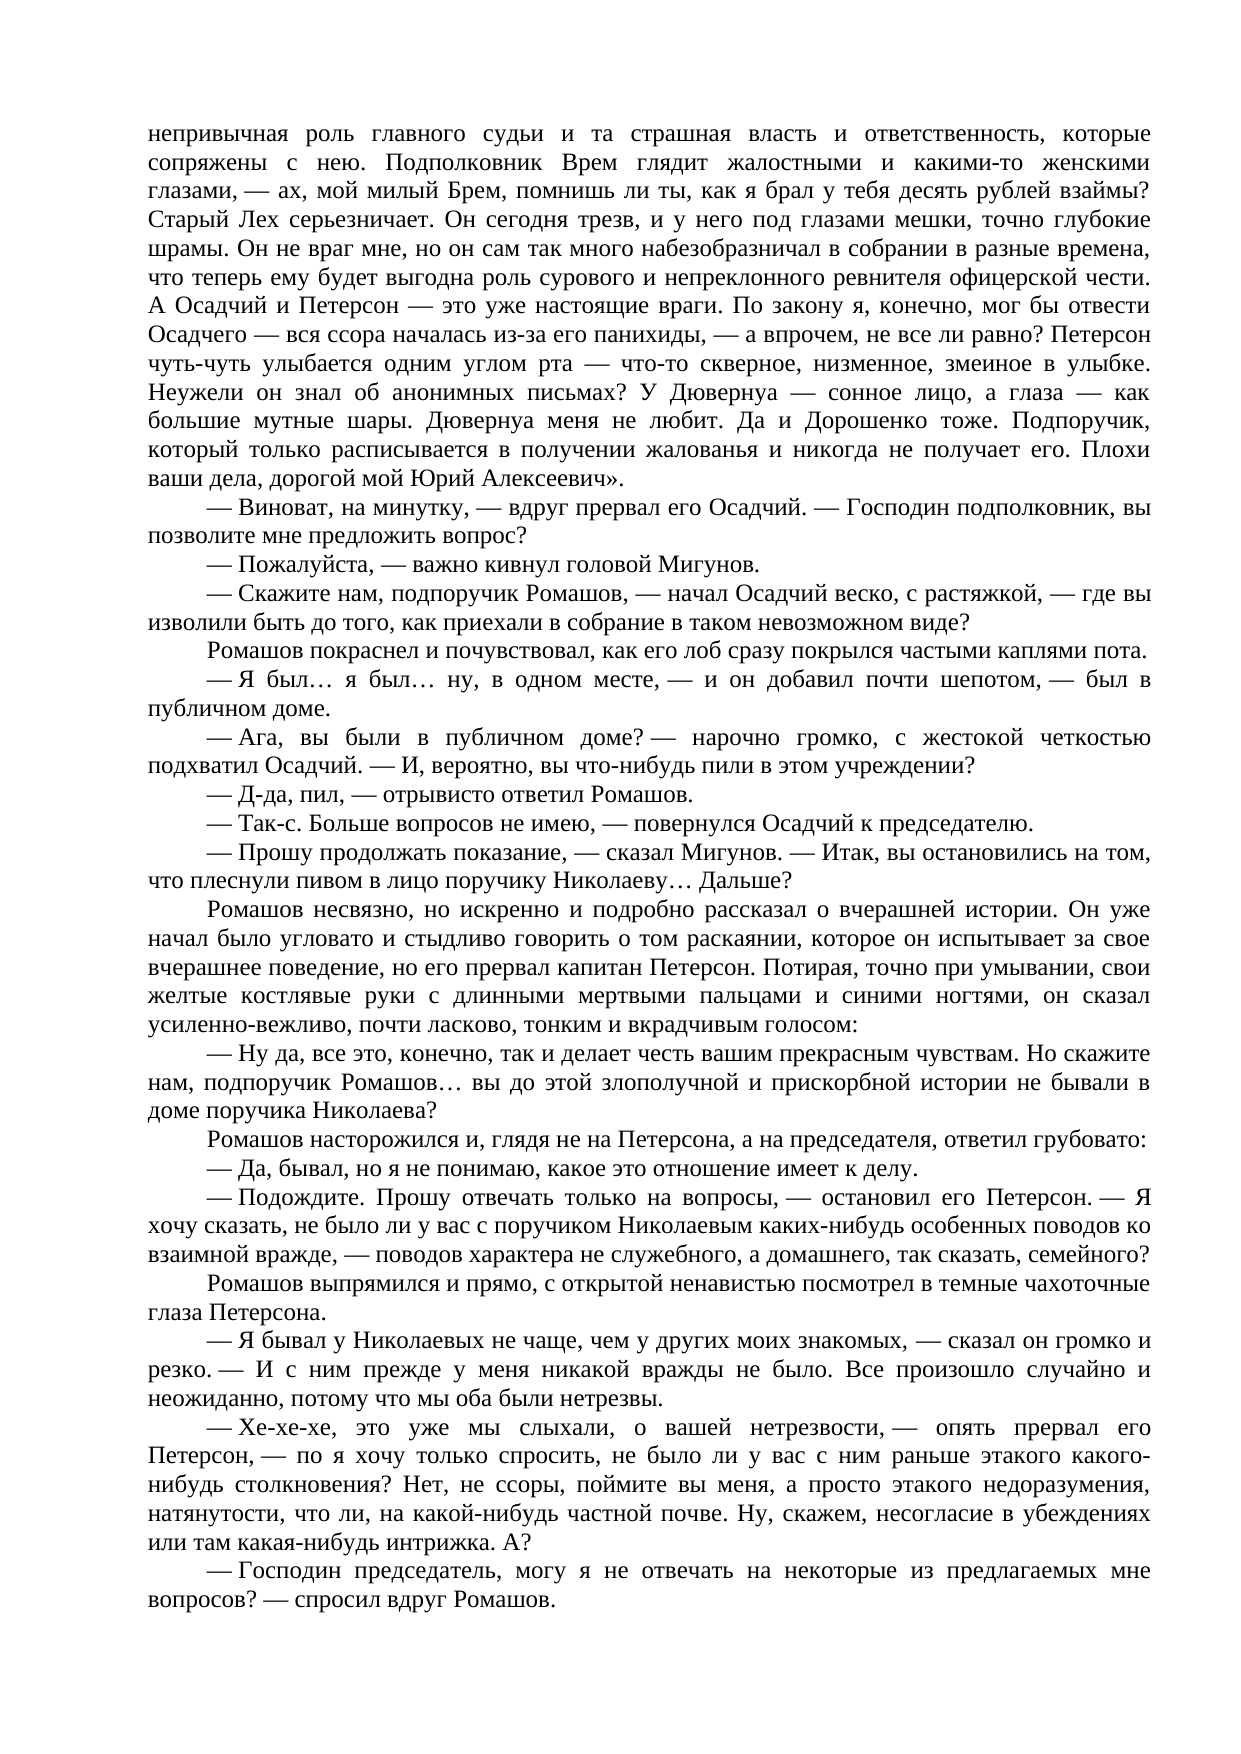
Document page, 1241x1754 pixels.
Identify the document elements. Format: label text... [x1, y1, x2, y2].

text — Ну да, все это, конечно, так и делает честь вашим прекрасным чувствам. Но скажите нам, подпоручик Ромашов… вы до этой злополучной и прискорбной истории не бывали в доме поручика Николаева? [148, 1038, 1152, 1124]
text непривычная роль главного судьи и та страшная власть и ответственность, которые сопряжены с нею. Подполковник Врем глядит жалостными и какими-то женскими глазами, — ах, мой милый Брем, помнишь ли ты, как я брал у тебя десять рублей взаймы? Старый Лех серьезничает. Он сегодня трезв, и у него под глазами мешки, точно глубокие шрамы. Он не враг мне, но он сам так много набезобразничал в собрании в разные времена, что теперь ему будет выгодна роль сурового и непреклонного ревнителя офицерской чести. А Осадчий и Петерсон — это уже настоящие враги. По закону я, конечно, мог бы отвести Осадчего — вся ссора началась из-за его панихиды, — а впрочем, не все ли равно? Петерсон чуть-чуть улыбается одним углом рта — что-то скверное, низменное, змеиное в улыбке. Неужели он знал об анонимных письмах? У Дювернуа — сонное лицо, а глаза — как большие мутные шары. Дювернуа меня не любит. Да и Дорошенко тоже. Подпоручик, который только расписывается в получении жалованья и никогда не получает его. Плохи ваши дела, дорогой мой Юрий Алексеевич». [148, 118, 1152, 492]
text — Так-с. Больше вопросов не имею, — повернулся Осадчий к председателю. [148, 808, 1152, 837]
text — Я бывал у Николаевых не чаще, чем у других моих знакомых, — сказал он громко и резко. — И с ним прежде у меня никакой вражды не было. Все произошло случайно и неожиданно, потому что мы оба были нетрезвы. [148, 1326, 1152, 1412]
text — Пожалуйста, — важно кивнул головой Мигунов. [148, 549, 1152, 578]
text — Хе-хе-хе, это уже мы слыхали, о вашей нетрезвости, — опять прервал его Петерсон, — по я хочу только спросить, не было ли у вас с ним раньше этакого какого-нибудь столкновения? Нет, не ссоры, поймите вы меня, а просто этакого недоразумения, натянутости, что ли, на какой-нибудь частной почве. Ну, скажем, несогласие в убеждениях или там какая-нибудь интрижка. А? [148, 1412, 1152, 1556]
text — Прошу продолжать показание, — сказал Мигунов. — Итак, вы остановились на том, что плеснули пивом в лицо поручику Николаеву… Дальше? [148, 837, 1152, 894]
text — Ага, вы были в публичном доме? — нарочно громко, с жестокой четкостью подхватил Осадчий. — И, вероятно, вы что-нибудь пили в этом учреждении? [148, 722, 1152, 779]
text — Скажите нам, подпоручик Ромашов, — начал Осадчий веско, с растяжкой, — где вы изволили быть до того, как приехали в собрание в таком невозможном виде? [148, 578, 1152, 636]
text Ромашов насторожился и, глядя не на Петерсона, а на председателя, ответил грубовато: [148, 1124, 1152, 1153]
text — Виноват, на минутку, — вдруг прервал его Осадчий. — Господин подполковник, вы позволите мне предложить вопрос? [148, 492, 1152, 549]
text Ромашов выпрямился и прямо, с открытой ненавистью посмотрел в темные чахоточные глаза Петерсона. [148, 1268, 1152, 1326]
text — Я был… я был… ну, в одном месте, — и он добавил почти шепотом, — был в публичном доме. [148, 664, 1152, 722]
text — Д-да, пил, — отрывисто ответил Ромашов. [148, 779, 1152, 808]
text Ромашов несвязно, но искренно и подробно рассказал о вчерашней истории. Он уже начал было угловато и стыдливо говорить о том раскаянии, которое он испытывает за свое вчерашнее поведение, но его прервал капитан Петерсон. Потирая, точно при умывании, свои желтые костлявые руки с длинными мертвыми пальцами и синими ногтями, он сказал усиленно-вежливо, почти ласково, тонким и вкрадчивым голосом: [148, 894, 1152, 1038]
text — Подождите. Прошу отвечать только на вопросы, — остановил его Петерсон. — Я хочу сказать, не было ли у вас с поручиком Николаевым каких-нибудь особенных поводов ко взаимной вражде, — поводов характера не служебного, а домашнего, так сказать, семейного? [148, 1182, 1152, 1268]
text — Господин председатель, могу я не отвечать на некоторые из предлагаемых мне вопросов? — спросил вдруг Ромашов. [148, 1556, 1152, 1613]
text — Да, бывал, но я не понимаю, какое это отношение имеет к делу. [148, 1153, 1152, 1182]
text Ромашов покраснел и почувствовал, как его лоб сразу покрылся частыми каплями пота. [148, 636, 1152, 664]
